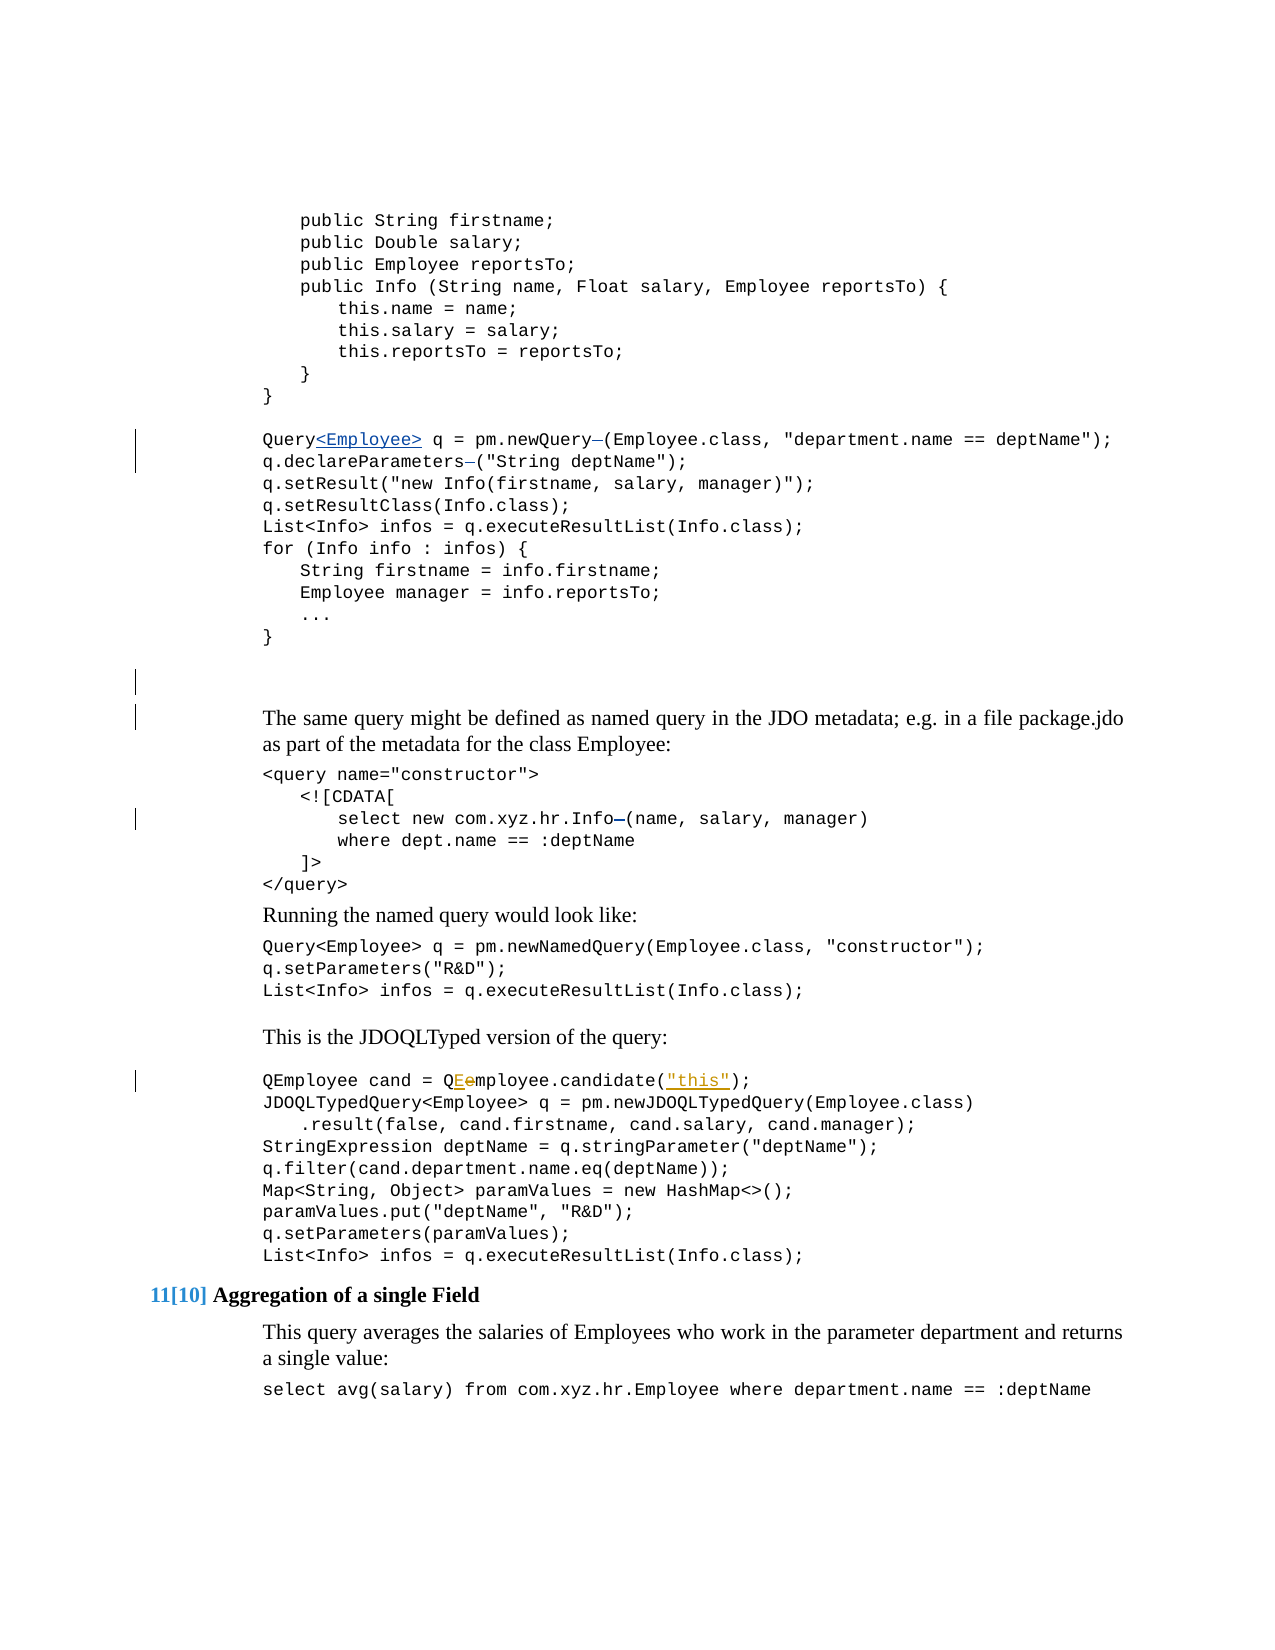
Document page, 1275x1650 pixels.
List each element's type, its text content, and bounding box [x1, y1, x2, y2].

text q.filter(cand.department.name.eq(deptName)); [262, 1157, 1125, 1179]
text } [262, 385, 1125, 407]
text public Double salary; [262, 232, 1125, 254]
text q.declareParameters("String deptName"); [262, 451, 1125, 472]
text this.salary = salary; [262, 319, 1125, 341]
text ]> [262, 852, 1125, 873]
text String firstname = info.firstname; [262, 560, 1125, 582]
text This is the JDOQLTyped version of the query: [262, 1023, 1125, 1049]
text Query<Employee> q = pm.newQuery(Employee.class, "department.name == deptName"); [262, 429, 1125, 451]
text this.name = name; [262, 297, 1125, 319]
text JDOQLTypedQuery<Employee> q = pm.newJDOQLTypedQuery(Employee.class) [262, 1092, 1125, 1114]
text Query<Employee> q = pm.newNamedQuery(Employee.class, "constructor"); [262, 936, 1125, 957]
text StringExpression deptName = q.stringParameter("deptName"); [262, 1136, 1125, 1157]
text List<Info> infos = q.executeResultList(Info.class); [262, 1245, 1125, 1267]
text <query name="constructor"> [262, 764, 1125, 786]
text } [262, 363, 1125, 385]
text Map<String, Object> paramValues = new HashMap<>(); [262, 1179, 1125, 1201]
text q.setParameters(paramValues); [262, 1223, 1125, 1245]
text this.reportsTo = reportsTo; [262, 341, 1125, 363]
text This query averages the salaries of Employees who work in the parameter department and returns a single value: [262, 1318, 1125, 1370]
text The same query might be defined as named query in the JDO metadata; e.g. in a file package.jdo as part of the metadata for the class Employee: [262, 669, 1125, 756]
text public Employee reportsTo; [262, 254, 1125, 276]
text select avg(salary) from com.xyz.hr.Employee where department.name == :deptName [262, 1378, 1125, 1400]
text for (Info info : infos) { [262, 538, 1125, 560]
text QEmployee cand = QEmployee.candidate("this"); [262, 1070, 1125, 1092]
text <![CDATA[ [262, 786, 1125, 808]
text q.setResultClass(Info.class); [262, 494, 1125, 516]
text paramValues.put("deptName", "R&D"); [262, 1201, 1125, 1223]
text ... [262, 604, 1125, 626]
text Running the named query would look like: [262, 901, 1125, 927]
text List<Info> infos = q.executeResultList(Info.class); [262, 516, 1125, 538]
text q.setParameters("R&D"); [262, 957, 1125, 979]
text Employee manager = info.reportsTo; [262, 582, 1125, 604]
text q.setResult("new Info(firstname, salary, manager)"); [262, 472, 1125, 494]
subtitle Aggregation of a single Field [150, 1281, 1125, 1307]
text select new com.xyz.hr.Info(name, salary, manager) [262, 808, 1125, 830]
text where dept.name == :deptName [262, 830, 1125, 852]
text public Info (String name, Float salary, Employee reportsTo) { [262, 276, 1125, 297]
text } [262, 626, 1125, 647]
text .result(false, cand.firstname, cand.salary, cand.manager); [262, 1114, 1125, 1136]
text List<Info> infos = q.executeResultList(Info.class); [262, 979, 1125, 1001]
text public String firstname; [262, 210, 1125, 232]
text </query> [262, 873, 1125, 895]
